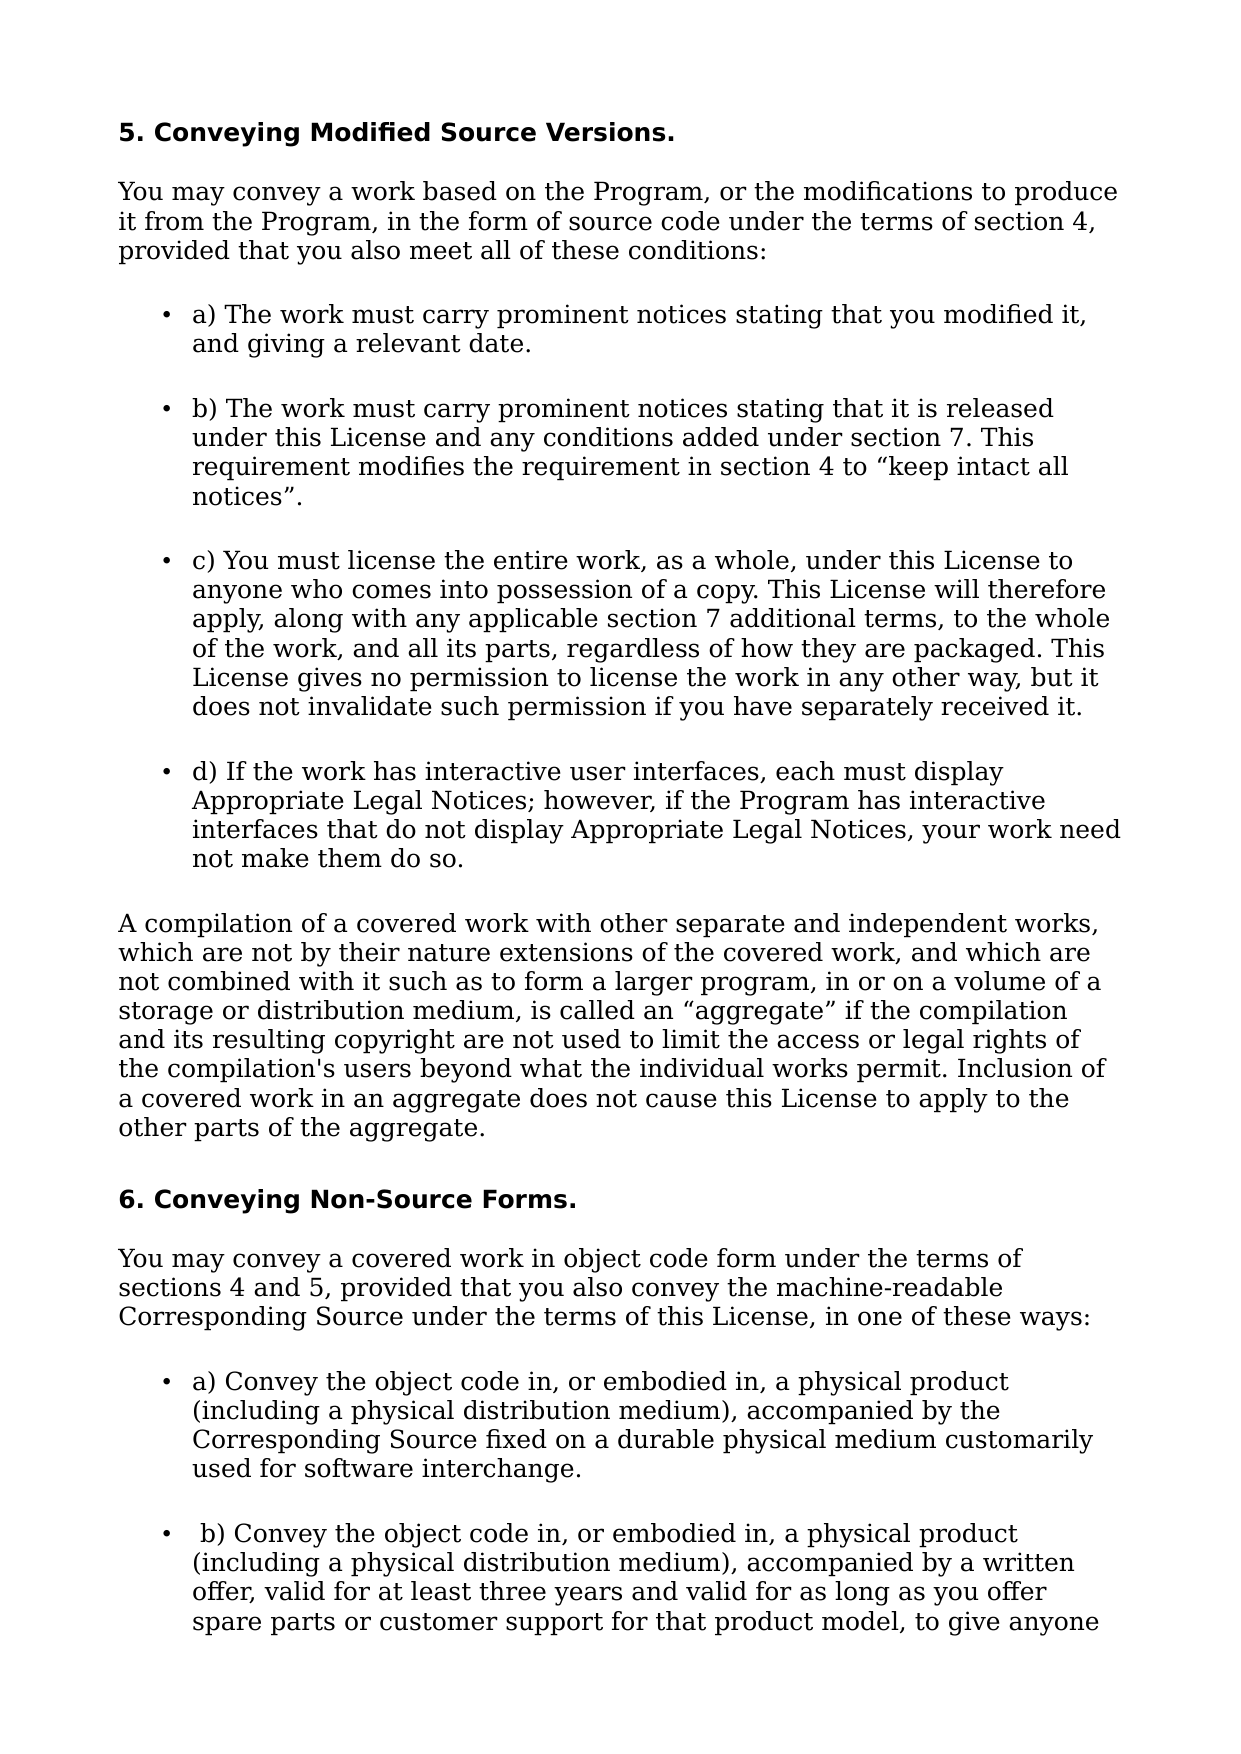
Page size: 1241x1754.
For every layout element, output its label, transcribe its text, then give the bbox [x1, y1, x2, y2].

list a) The work must carry prominent notices stating that you modified it, and giving a relevant date. [162, 300, 1122, 359]
list b) Convey the object code in, or embodied in, a physical product (including a physical distribution medium), accompanied by a written offer, valid for at least three years and valid for as long as you offer spare parts or customer support for that product model, to give anyone [162, 1519, 1122, 1636]
subtitle 5. Conveying Modified Source Versions. [118, 118, 1122, 147]
text A compilation of a covered work with other separate and independent works, which are not by their nature extensions of the covered work, and which are not combined with it such as to form a larger program, in or on a volume of a storage or distribution medium, is called an “aggregate” if the compilation and its resulting copyright are not used to limit the access or legal rights of the compilation's users beyond what the individual works permit. Inclusion of a covered work in an aggregate does not cause this License to apply to the other parts of the aggregate. [118, 909, 1122, 1142]
list d) If the work has interactive user interfaces, each must display Appropriate Legal Notices; however, if the Program has interactive interfaces that do not display Appropriate Legal Notices, your work need not make them do so. [162, 757, 1122, 873]
subtitle 6. Conveying Non-Source Forms. [118, 1185, 1122, 1214]
list b) The work must carry prominent notices stating that it is released under this License and any conditions added under section 7. This requirement modifies the requirement in section 4 to “keep intact all notices”. [162, 394, 1122, 511]
text You may convey a work based on the Program, or the modifications to produce it from the Program, in the form of source code under the terms of section 4, provided that you also meet all of these conditions: [118, 177, 1122, 265]
list c) You must license the entire work, as a whole, under this License to anyone who comes into possession of a copy. This License will therefore apply, along with any applicable section 7 additional terms, to the whole of the work, and all its parts, regardless of how they are packaged. This License gives no permission to license the work in any other way, but it does not invalidate such permission if you have separately received it. [162, 546, 1122, 721]
text You may convey a covered work in object code form under the terms of sections 4 and 5, provided that you also convey the machine-readable Corresponding Source under the terms of this License, in one of these ways: [118, 1244, 1122, 1332]
list a) Convey the object code in, or embodied in, a physical product (including a physical distribution medium), accompanied by the Corresponding Source fixed on a durable physical medium customarily used for software interchange. [162, 1367, 1122, 1484]
